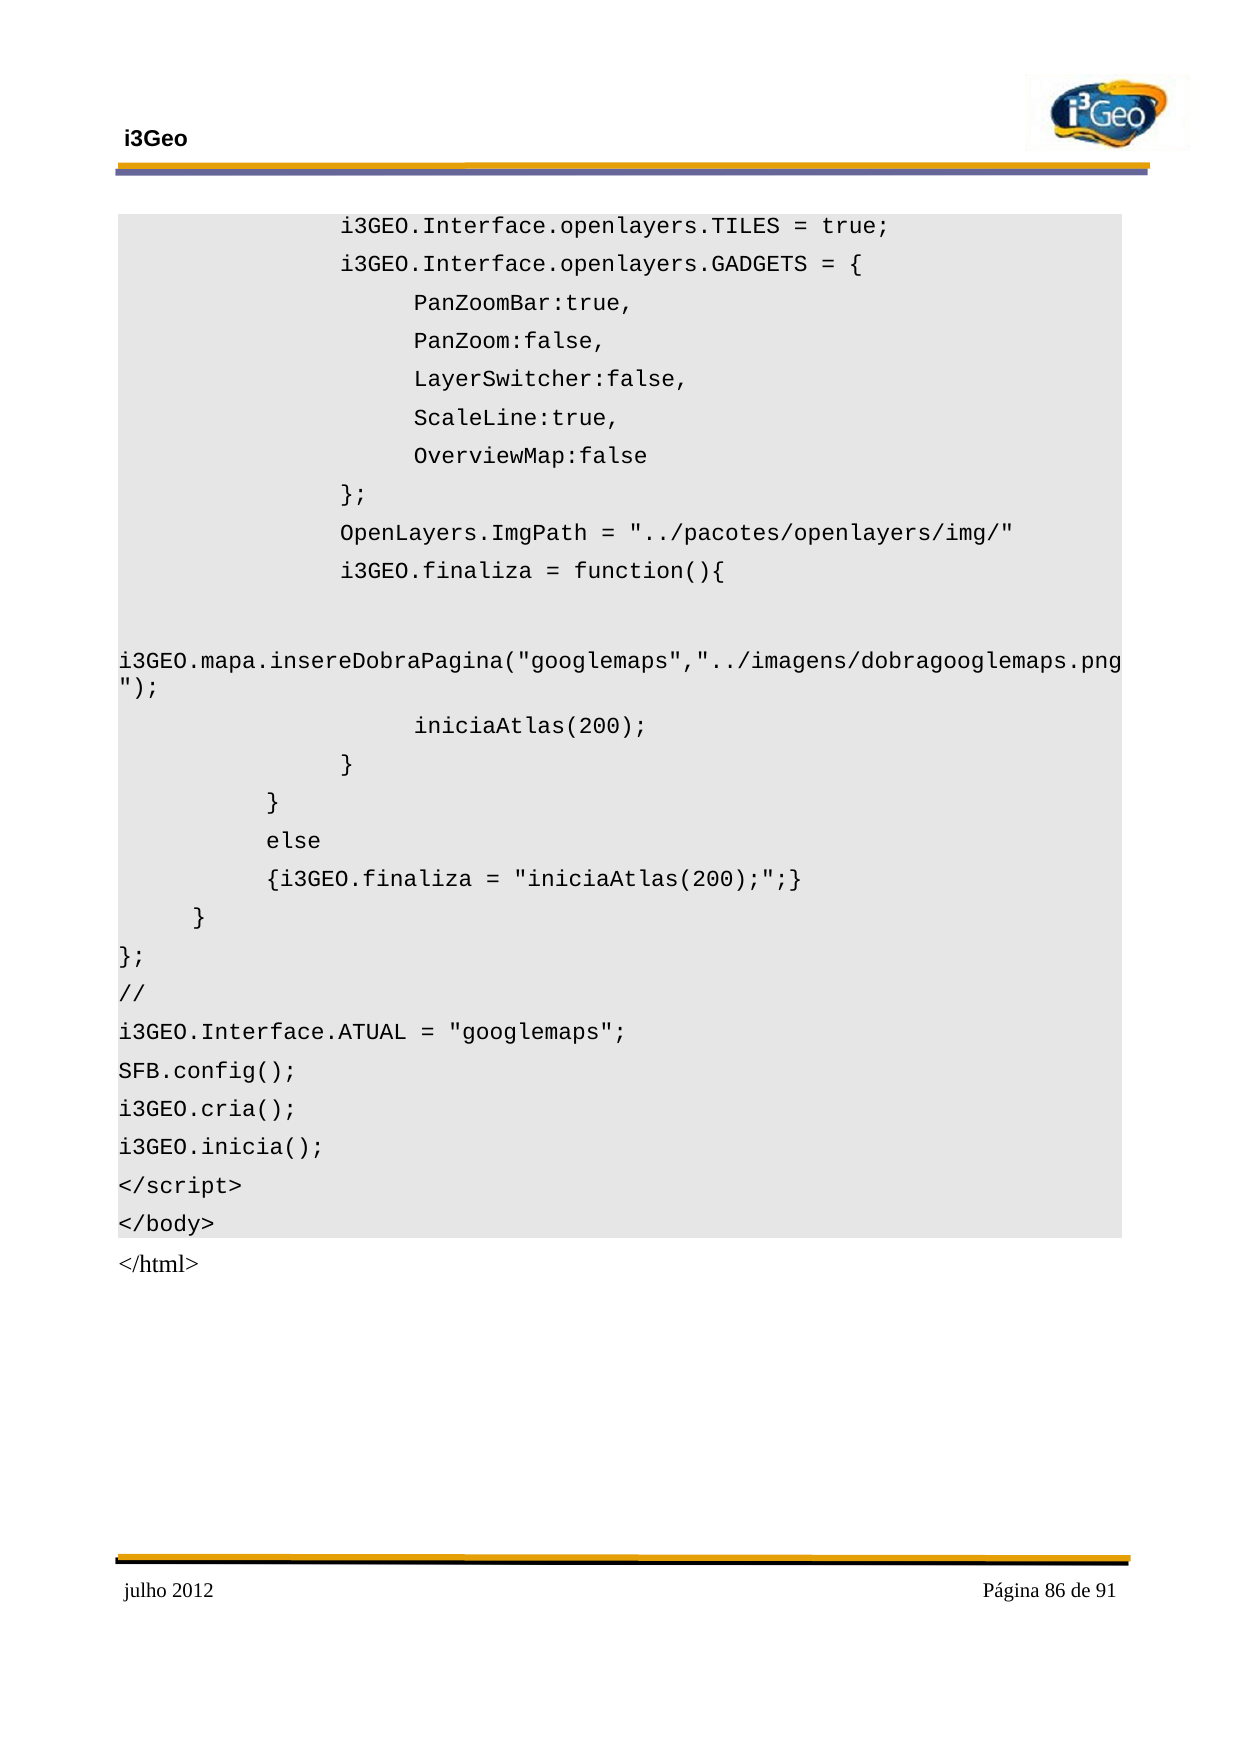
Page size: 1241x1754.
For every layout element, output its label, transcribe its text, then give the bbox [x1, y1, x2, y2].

text i3GEO.Interface.openlayers.GADGETS = { [118, 253, 1122, 279]
text i3GEO.mapa.insereDobraPagina("googlemaps","../imagens/dobragooglemaps.png"); [118, 598, 1122, 702]
text </body> [118, 1212, 1122, 1238]
text else [118, 829, 1122, 855]
text {i3GEO.finaliza = "iniciaAtlas(200);";} [118, 867, 1122, 893]
text PanZoom:false, [118, 329, 1122, 355]
text } [118, 906, 1122, 932]
text }; [118, 944, 1122, 970]
text i3GEO.Interface.openlayers.TILES = true; [118, 214, 1122, 240]
text PanZoomBar:true, [118, 291, 1122, 317]
text SFB.config(); [118, 1059, 1122, 1085]
picture [1025, 74, 1191, 151]
text i3GEO.cria(); [118, 1097, 1122, 1123]
text i3GEO.Interface.ATUAL = "googlemaps"; [118, 1021, 1122, 1047]
text // [118, 982, 1122, 1008]
text OverviewMap:false [118, 444, 1122, 470]
text } [118, 752, 1122, 778]
text }; [118, 483, 1122, 509]
text } [118, 791, 1122, 817]
text i3GEO.finaliza = function(){ [118, 559, 1122, 585]
text iniciaAtlas(200); [118, 714, 1122, 740]
text ScaleLine:true, [118, 406, 1122, 432]
text LayerSwitcher:false, [118, 368, 1122, 394]
text </html> [118, 1251, 1122, 1278]
text i3GEO.inicia(); [118, 1136, 1122, 1162]
text </script> [118, 1174, 1122, 1200]
text OpenLayers.ImgPath = "../pacotes/openlayers/img/" [118, 521, 1122, 547]
